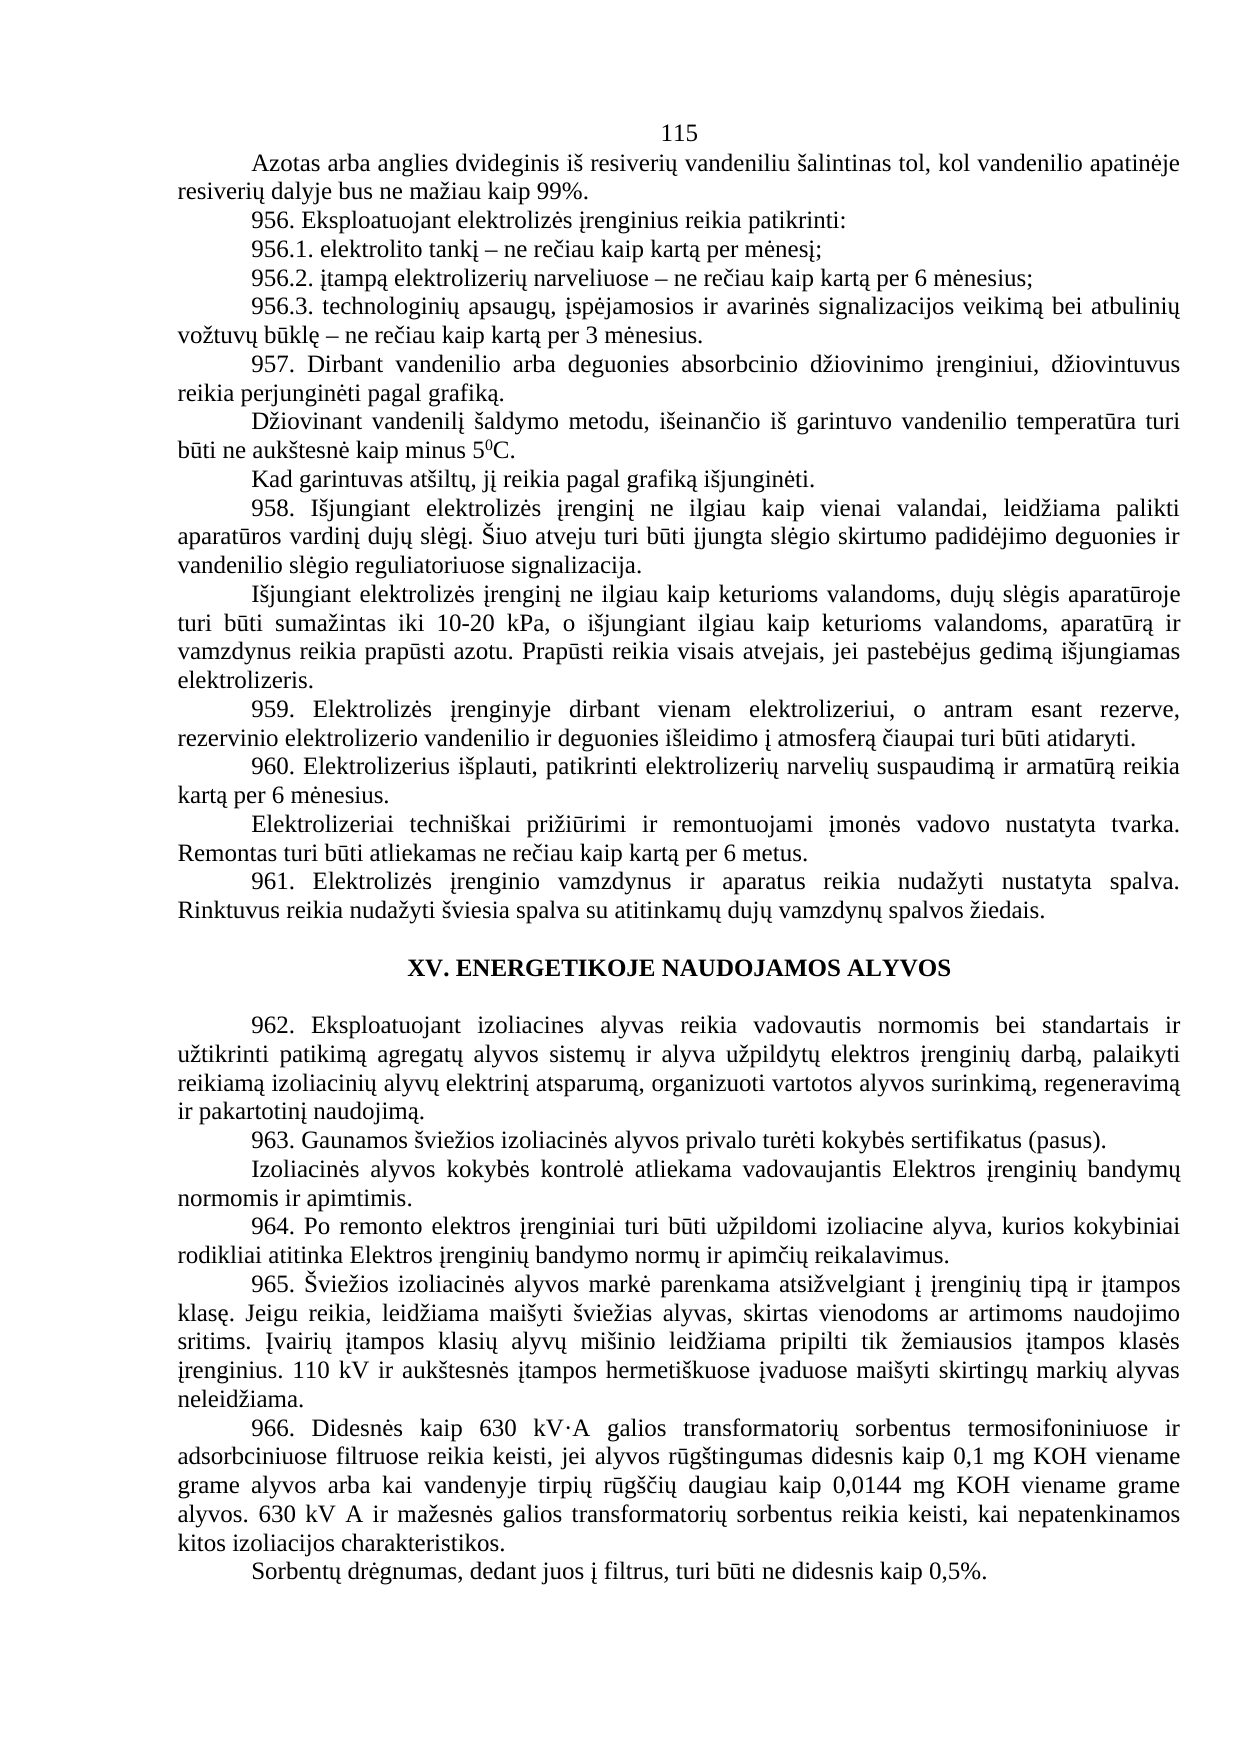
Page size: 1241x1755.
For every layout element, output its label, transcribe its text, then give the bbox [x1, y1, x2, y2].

text 958. Išjungiant elektrolizės įrenginį ne ilgiau kaip vienai valandai, leidžiama palikti aparatūros vardinį dujų slėgį. Šiuo atveju turi būti įjungta slėgio skirtumo padidėjimo deguonies ir vandenilio slėgio reguliatoriuose signalizacija. [177, 493, 1181, 579]
text 956.3. technologinių apsaugų, įspėjamosios ir avarinės signalizacijos veikimą bei atbulinių vožtuvų būklę – ne rečiau kaip kartą per 3 mėnesius. [177, 291, 1181, 349]
text XV. ENERGETIKOJE NAUDOJAMOS ALYVOS [177, 953, 1181, 981]
text 956. Eksploatuojant elektrolizės įrenginius reikia patikrinti: [177, 205, 1181, 234]
text Azotas arba anglies dvideginis iš resiverių vandeniliu šalintinas tol, kol vandenilio apatinėje resiverių dalyje bus ne mažiau kaip 99%. [177, 148, 1181, 205]
text Džiovinant vandenilį šaldymo metodu, išeinančio iš garintuvo vandenilio temperatūra turi būti ne aukštesnė kaip minus 50C. [177, 406, 1181, 464]
text 964. Po remonto elektros įrenginiai turi būti užpildomi izoliacine alyva, kurios kokybiniai rodikliai atitinka Elektros įrenginių bandymo normų ir apimčių reikalavimus. [177, 1211, 1181, 1269]
text 956.1. elektrolito tankį – ne rečiau kaip kartą per mėnesį; [177, 234, 1181, 263]
text 962. Eksploatuojant izoliacines alyvas reikia vadovautis normomis bei standartais ir užtikrinti patikimą agregatų alyvos sistemų ir alyva užpildytų elektros įrenginių darbą, palaikyti reikiamą izoliacinių alyvų elektrinį atsparumą, organizuoti vartotos alyvos surinkimą, regeneravimą ir pakartotinį naudojimą. [177, 1010, 1181, 1125]
text 961. Elektrolizės įrenginio vamzdynus ir aparatus reikia nudažyti nustatyta spalva. Rinktuvus reikia nudažyti šviesia spalva su atitinkamų dujų vamzdynų spalvos žiedais. [177, 866, 1181, 924]
text 965. Šviežios izoliacinės alyvos markė parenkama atsižvelgiant į įrenginių tipą ir įtampos klasę. Jeigu reikia, leidžiama maišyti šviežias alyvas, skirtas vienodoms ar artimoms naudojimo sritims. Įvairių įtampos klasių alyvų mišinio leidžiama pripilti tik žemiausios įtampos klasės įrenginius. 110 kV ir aukštesnės įtampos hermetiškuose įvaduose maišyti skirtingų markių alyvas neleidžiama. [177, 1269, 1181, 1413]
text 960. Elektrolizerius išplauti, patikrinti elektrolizerių narvelių suspaudimą ir armatūrą reikia kartą per 6 mėnesius. [177, 751, 1181, 809]
text Sorbentų drėgnumas, dedant juos į filtrus, turi būti ne didesnis kaip 0,5%. [177, 1556, 1181, 1585]
text 956.2. įtampą elektrolizerių narveliuose – ne rečiau kaip kartą per 6 mėnesius; [177, 263, 1181, 291]
text 963. Gaunamos šviežios izoliacinės alyvos privalo turėti kokybės sertifikatus (pasus). [177, 1125, 1181, 1154]
text Kad garintuvas atšiltų, jį reikia pagal grafiką išjunginėti. [177, 464, 1181, 493]
text 957. Dirbant vandenilio arba deguonies absorbcinio džiovinimo įrenginiui, džiovintuvus reikia perjunginėti pagal grafiką. [177, 349, 1181, 406]
text 966. Didesnės kaip 630 kV·A galios transformatorių sorbentus termosifoniniuose ir adsorbciniuose filtruose reikia keisti, jei alyvos rūgštingumas didesnis kaip 0,1 mg KOH viename grame alyvos arba kai vandenyje tirpių rūgščių daugiau kaip 0,0144 mg KOH viename grame alyvos. 630 kV A ir mažesnės galios transformatorių sorbentus reikia keisti, kai nepatenkinamos kitos izoliacijos charakteristikos. [177, 1413, 1181, 1556]
text Elektrolizeriai techniškai prižiūrimi ir remontuojami įmonės vadovo nustatyta tvarka. Remontas turi būti atliekamas ne rečiau kaip kartą per 6 metus. [177, 809, 1181, 866]
text Izoliacinės alyvos kokybės kontrolė atliekama vadovaujantis Elektros įrenginių bandymų normomis ir apimtimis. [177, 1154, 1181, 1211]
text Išjungiant elektrolizės įrenginį ne ilgiau kaip keturioms valandoms, dujų slėgis aparatūroje turi būti sumažintas iki 10-20 kPa, o išjungiant ilgiau kaip keturioms valandoms, aparatūrą ir vamzdynus reikia prapūsti azotu. Prapūsti reikia visais atvejais, jei pastebėjus gedimą išjungiamas elektrolizeris. [177, 579, 1181, 694]
text 959. Elektrolizės įrenginyje dirbant vienam elektrolizeriui, o antram esant rezerve, rezervinio elektrolizerio vandenilio ir deguonies išleidimo į atmosferą čiaupai turi būti atidaryti. [177, 694, 1181, 751]
